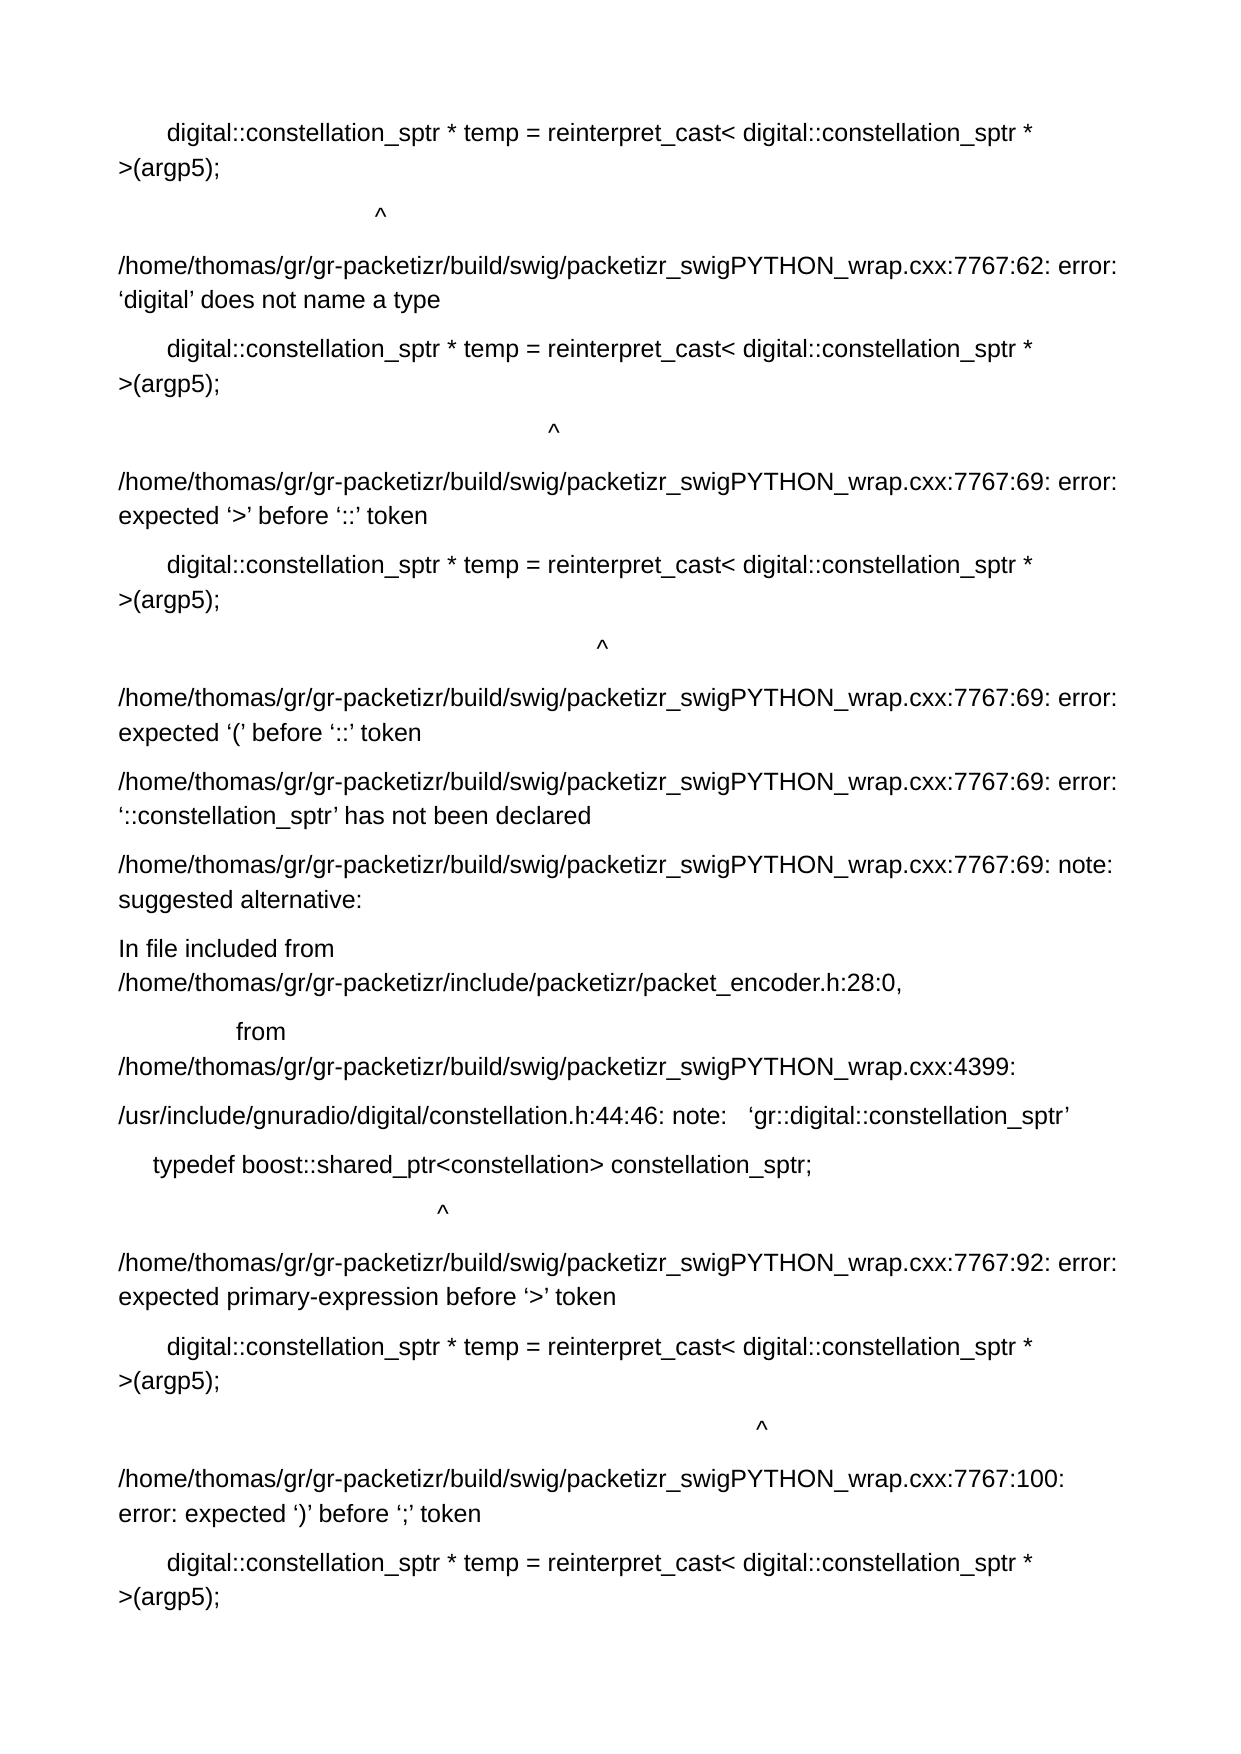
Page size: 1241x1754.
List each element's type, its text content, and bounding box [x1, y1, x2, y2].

text /home/thomas/gr/gr-packetizr/build/swig/packetizr_swigPYTHON_wrap.cxx:7767:69: note: suggested alternative: [118, 850, 1122, 913]
text /home/thomas/gr/gr-packetizr/build/swig/packetizr_swigPYTHON_wrap.cxx:7767:69: error: expected ‘>’ before ‘::’ token [118, 467, 1122, 530]
text ^ [118, 1415, 1122, 1444]
text /usr/include/gnuradio/digital/constellation.h:44:46: note: ‘gr::digital::constellation_sptr’ [118, 1101, 1122, 1129]
text /home/thomas/gr/gr-packetizr/build/swig/packetizr_swigPYTHON_wrap.cxx:7767:92: error: expected primary-expression before ‘>’ token [118, 1248, 1122, 1311]
text ^ [118, 418, 1122, 447]
text ^ [118, 1199, 1122, 1228]
text /home/thomas/gr/gr-packetizr/build/swig/packetizr_swigPYTHON_wrap.cxx:7767:62: error: ‘digital’ does not name a type [118, 251, 1122, 314]
text ^ [118, 634, 1122, 663]
text digital::constellation_sptr * temp = reinterpret_cast< digital::constellation_sptr * >(argp5); [118, 1331, 1122, 1395]
text ^ [118, 202, 1122, 230]
text /home/thomas/gr/gr-packetizr/build/swig/packetizr_swigPYTHON_wrap.cxx:7767:69: error: expected ‘(’ before ‘::’ token [118, 683, 1122, 746]
text digital::constellation_sptr * temp = reinterpret_cast< digital::constellation_sptr * >(argp5); [118, 334, 1122, 397]
text digital::constellation_sptr * temp = reinterpret_cast< digital::constellation_sptr * >(argp5); [118, 1548, 1122, 1611]
text /home/thomas/gr/gr-packetizr/build/swig/packetizr_swigPYTHON_wrap.cxx:7767:69: error: ‘::constellation_sptr’ has not been declared [118, 767, 1122, 830]
text digital::constellation_sptr * temp = reinterpret_cast< digital::constellation_sptr * >(argp5); [118, 118, 1122, 181]
text digital::constellation_sptr * temp = reinterpret_cast< digital::constellation_sptr * >(argp5); [118, 550, 1122, 614]
text typedef boost::shared_ptr<constellation> constellation_sptr; [118, 1150, 1122, 1178]
text /home/thomas/gr/gr-packetizr/build/swig/packetizr_swigPYTHON_wrap.cxx:7767:100: error: expected ‘)’ before ‘;’ token [118, 1464, 1122, 1527]
text from /home/thomas/gr/gr-packetizr/build/swig/packetizr_swigPYTHON_wrap.cxx:4399: [118, 1017, 1122, 1080]
text In file included from /home/thomas/gr/gr-packetizr/include/packetizr/packet_encoder.h:28:0, [118, 934, 1122, 997]
